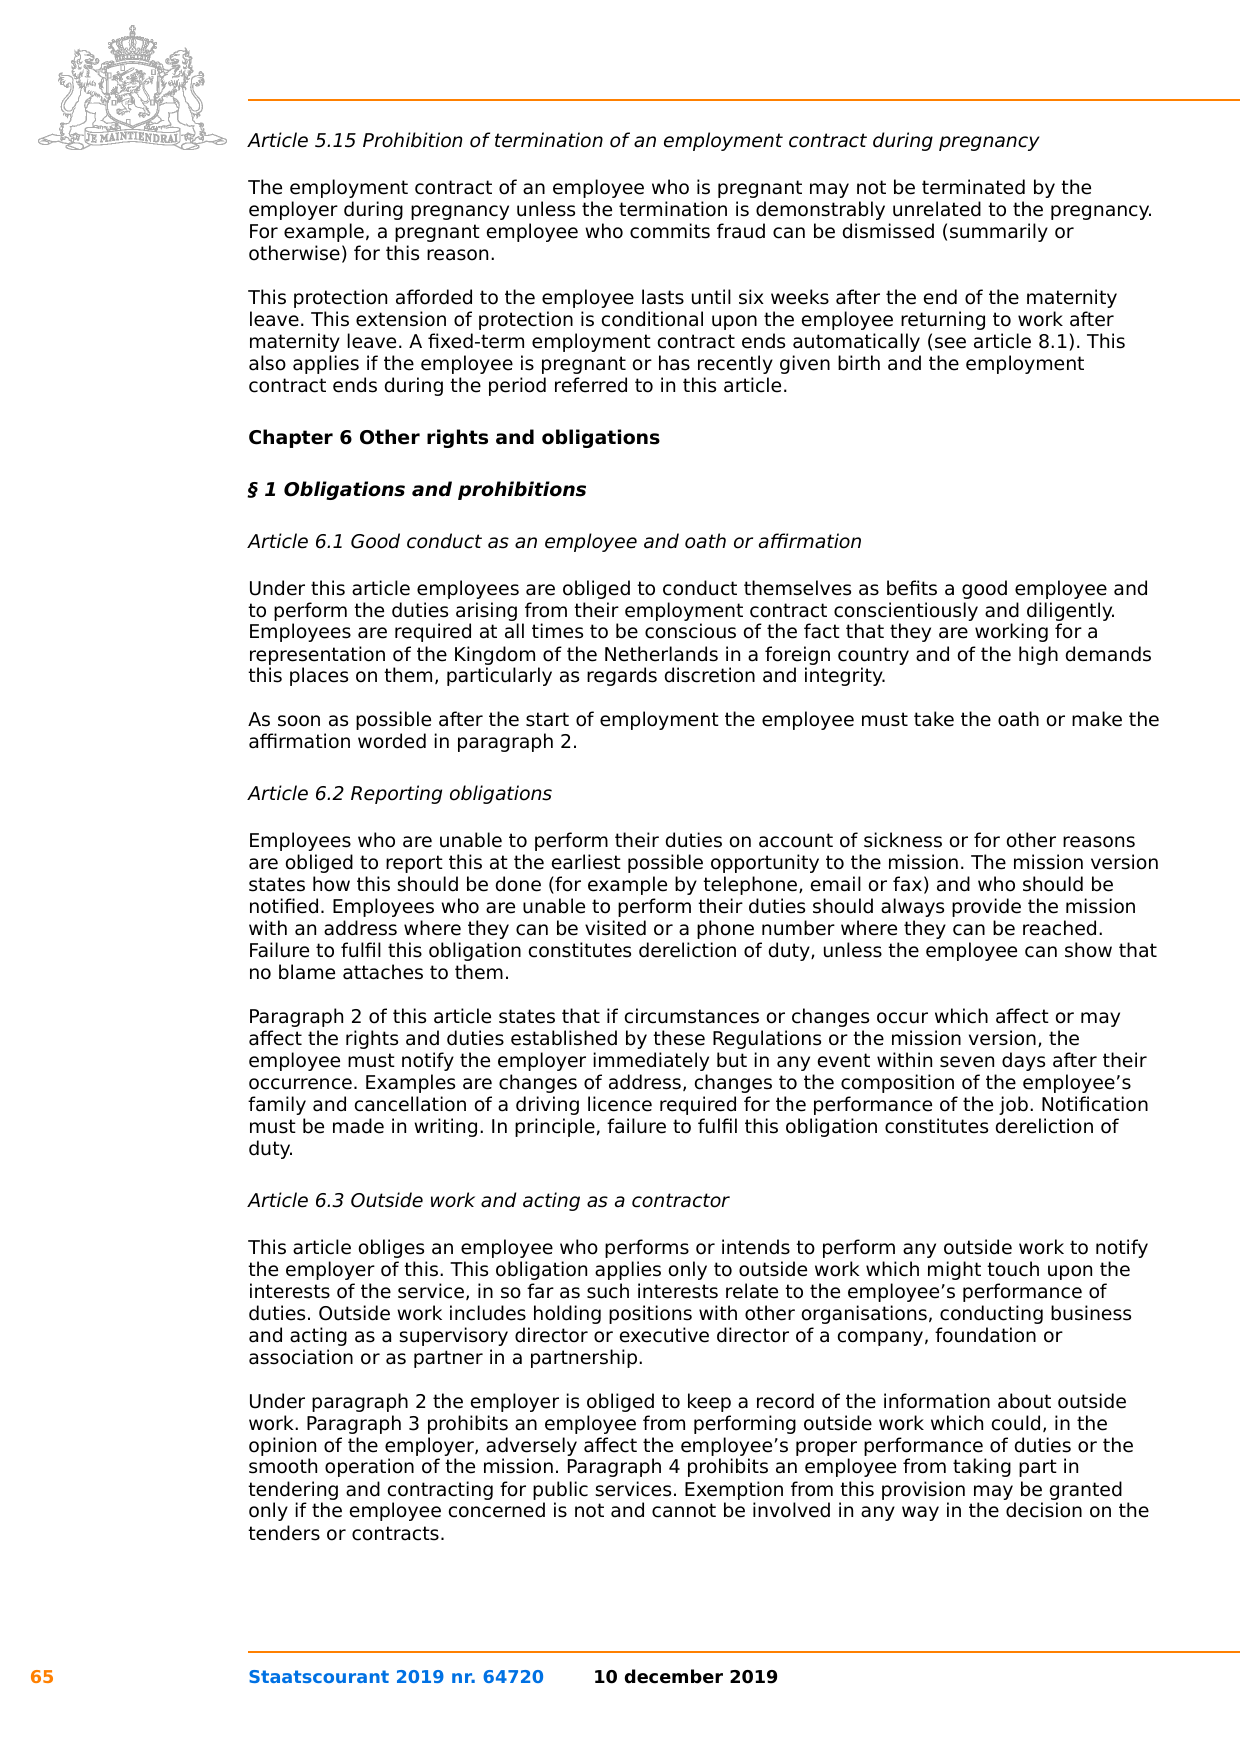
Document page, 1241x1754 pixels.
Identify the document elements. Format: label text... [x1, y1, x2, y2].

text The employment contract of an employee who is pregnant may not be terminated by the employer during pregnancy unless the termination is demonstrably unrelated to the pregnancy. For example, a pregnant employee who commits fraud can be dismissed (summarily or otherwise) for this reason. [248, 177, 1163, 265]
subtitle Article 6.2 Reporting obligations [248, 783, 1163, 805]
text This protection afforded to the employee lasts until six weeks after the end of the maternity leave. This extension of protection is conditional upon the employee returning to work after maternity leave. A fixed-term employment contract ends automatically (see article 8.1). This also applies if the employee is pregnant or has recently given birth and the employment contract ends during the period referred to in this article. [248, 287, 1163, 397]
text Under paragraph 2 the employer is obliged to keep a record of the information about outside work. Paragraph 3 prohibits an employee from performing outside work which could, in the opinion of the employer, adversely affect the employee’s proper performance of duties or the smooth operation of the mission. Paragraph 4 prohibits an employee from taking part in tendering and contracting for public services. Exemption from this provision may be granted only if the employee concerned is not and cannot be involved in any way in the decision on the tenders or contracts. [248, 1391, 1163, 1544]
picture [38, 25, 227, 150]
text Under this article employees are obliged to conduct themselves as befits a good employee and to perform the duties arising from their employment contract conscientiously and diligently. Employees are required at all times to be conscious of the fact that they are working for a representation of the Kingdom of the Netherlands in a foreign country and of the high demands this places on them, particularly as regards discretion and integrity. [248, 577, 1163, 687]
subtitle Article 5.15 Prohibition of termination of an employment contract during pregnancy [248, 130, 1163, 152]
subtitle Chapter 6 Other rights and obligations [248, 427, 1163, 448]
text This article obliges an employee who performs or intends to perform any outside work to notify the employer of this. This obligation applies only to outside work which might touch upon the interests of the service, in so far as such interests relate to the employee’s performance of duties. Outside work includes holding positions with other organisations, conducting business and acting as a supervisory director or executive director of a company, foundation or association or as partner in a partnership. [248, 1237, 1163, 1369]
subtitle Article 6.1 Good conduct as an employee and oath or affirmation [248, 531, 1163, 552]
text Employees who are unable to perform their duties on account of sickness or for other reasons are obliged to report this at the earliest possible opportunity to the mission. The mission version states how this should be done (for example by telephone, email or fax) and who should be notified. Employees who are unable to perform their duties should always provide the mission with an address where they can be visited or a phone number where they can be reached. Failure to fulfil this obligation constitutes dereliction of duty, unless the employee can show that no blame attaches to them. [248, 830, 1163, 984]
text As soon as possible after the start of employment the employee must take the oath or make the affirmation worded in paragraph 2. [248, 709, 1163, 753]
text Paragraph 2 of this article states that if circumstances or changes occur which affect or may affect the rights and duties established by these Regulations or the mission version, the employee must notify the employer immediately but in any event within seven days after their occurrence. Examples are changes of address, changes to the composition of the employee’s family and cancellation of a driving licence required for the performance of the job. Notification must be made in writing. In principle, failure to fulfil this obligation constitutes dereliction of duty. [248, 1006, 1163, 1160]
subtitle Article 6.3 Outside work and acting as a contractor [248, 1190, 1163, 1212]
subtitle § 1 Obligations and prohibitions [248, 478, 1163, 501]
